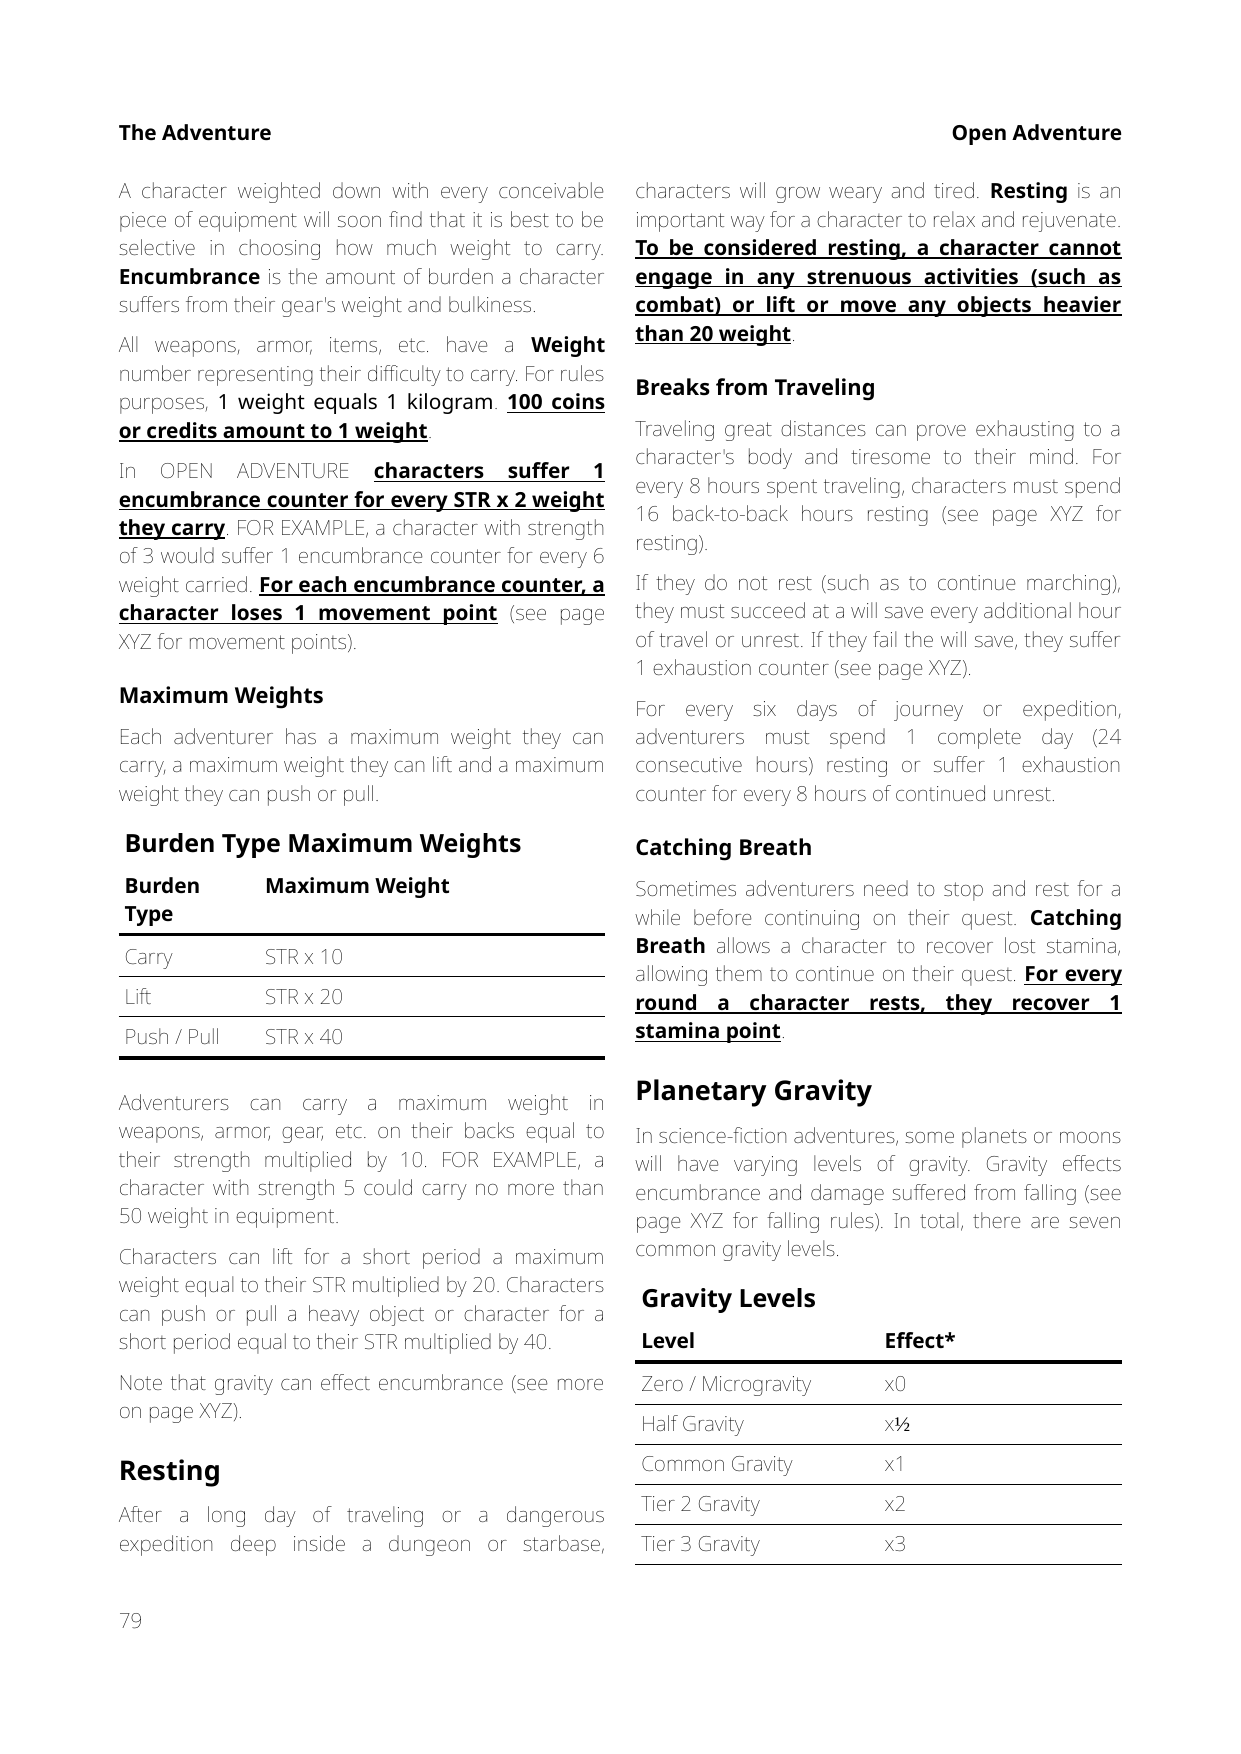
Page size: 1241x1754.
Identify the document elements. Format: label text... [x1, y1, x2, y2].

text than 20 weight. [635, 316, 1122, 347]
table_cell x0 [879, 1364, 1122, 1403]
table_cell Carry [119, 936, 259, 976]
text characters will grow weary and tired. Resting is an important way for a character to relax and rejuvenate. To be considered resting, a character cannot [635, 176, 1122, 257]
text Sometimes adventurers need to stop and rest for a while before continuing on their quest. Catching Breath allows a character to recover lost stamina, allowing them to continue on their quest. For every round a character rests, they recover 1 [635, 874, 1122, 1012]
subtitle Planetary Gravity [635, 1071, 1122, 1108]
text they carry. FOR EXAMPLE, a character with strength of 3 would suffer 1 encumbrance counter for every 6 weight carried. For each encumbrance counter, a character loses 1 movement point (see page XYZ for movement points). [118, 510, 605, 655]
text Each adventurer has a maximum weight they can carry, a maximum weight they can lift and a maximum weight they can push or pull. [118, 722, 605, 807]
table_cell Effect* [879, 1321, 1122, 1360]
table_cell Half Gravity [635, 1405, 878, 1443]
text Adventurers can carry a maximum weight in weapons, armor, gear, etc. on their backs equal to their strength multiplied by 10. FOR EXAMPLE, a character with strength 5 could carry no more than 50 weight in equipment. [118, 1059, 605, 1230]
text If they do not rest (such as to continue marching), they must succeed at a will save every additional hour of travel or unrest. If they fail the will save, they suffer 1 exhaustion counter (see page XYZ). [635, 568, 1122, 682]
text All weapons, armor, items, etc. have a Weight number representing their difficulty to carry. For rules purposes, 1 weight equals 1 kilogram. 100 coins or credits amount to 1 weight. [118, 331, 605, 444]
subtitle Catching Breath [635, 832, 1122, 862]
table_cell Zero / Microgravity [635, 1364, 878, 1403]
table_header Gravity Levels [635, 1275, 1122, 1321]
table_cell x½ [879, 1405, 1122, 1443]
table_cell Push / Pull [119, 1017, 259, 1056]
table_cell STR x 20 [259, 977, 605, 1016]
table_cell Common Gravity [635, 1445, 878, 1483]
text stamina point. [635, 1014, 1122, 1045]
table_header Burden Type Maximum Weights [119, 820, 605, 865]
subtitle Breaks from Traveling [635, 372, 1122, 401]
table_cell x2 [879, 1485, 1122, 1523]
subtitle Resting [118, 1451, 605, 1488]
text Traveling great distances can prove exhausting to a character's body and tiresome to their mind. For every 8 hours spent traveling, characters must spend 16 back-to-back hours resting (see page XYZ for resting). [635, 414, 1122, 556]
table_cell Lift [119, 977, 259, 1016]
text engage in any strenuous activities (such as [635, 259, 1122, 286]
table_cell STR x 10 [259, 936, 605, 976]
text Note that gravity can effect encumbrance (see more on page XYZ). [118, 1368, 605, 1425]
table_cell Tier 3 Gravity [635, 1525, 878, 1563]
text In OPEN ADVENTURE characters suffer 1 encumbrance counter for every STR x 2 weight [118, 456, 605, 509]
text After a long day of traveling or a dangerous expedition deep inside a dungeon or starbase, [118, 1501, 605, 1557]
table_cell Level [635, 1321, 878, 1360]
text In science-fiction adventures, some planets or moons will have varying levels of gravity. Gravity effects encumbrance and damage suffered from falling (see page XYZ for falling rules). In total, there are seven common gravity levels. [635, 1121, 1122, 1263]
table_cell Tier 2 Gravity [635, 1485, 878, 1523]
text Characters can lift for a short period a maximum weight equal to their STR multiplied by 20. Characters can push or pull a heavy object or character for a short period equal to their STR multiplied by 40. [118, 1242, 605, 1356]
table_cell STR x 40 [259, 1017, 605, 1056]
table_cell Burden Type [119, 865, 259, 933]
table_cell Maximum Weight [259, 865, 605, 933]
table_cell x1 [879, 1445, 1122, 1483]
text combat) or lift or move any objects heavier [635, 287, 1122, 314]
subtitle Maximum Weights [118, 680, 605, 710]
table_cell x3 [879, 1525, 1122, 1563]
text For every six days of journey or expedition, adventurers must spend 1 complete day (24 consecutive hours) resting or suffer 1 exhaustion counter for every 8 hours of continued unrest. [635, 694, 1122, 807]
text A character weighted down with every conceivable piece of equipment will soon find that it is best to be selective in choosing how much weight to carry. Encumbrance is the amount of burden a character suffers from their gear's weight and bulkiness. [118, 176, 605, 319]
